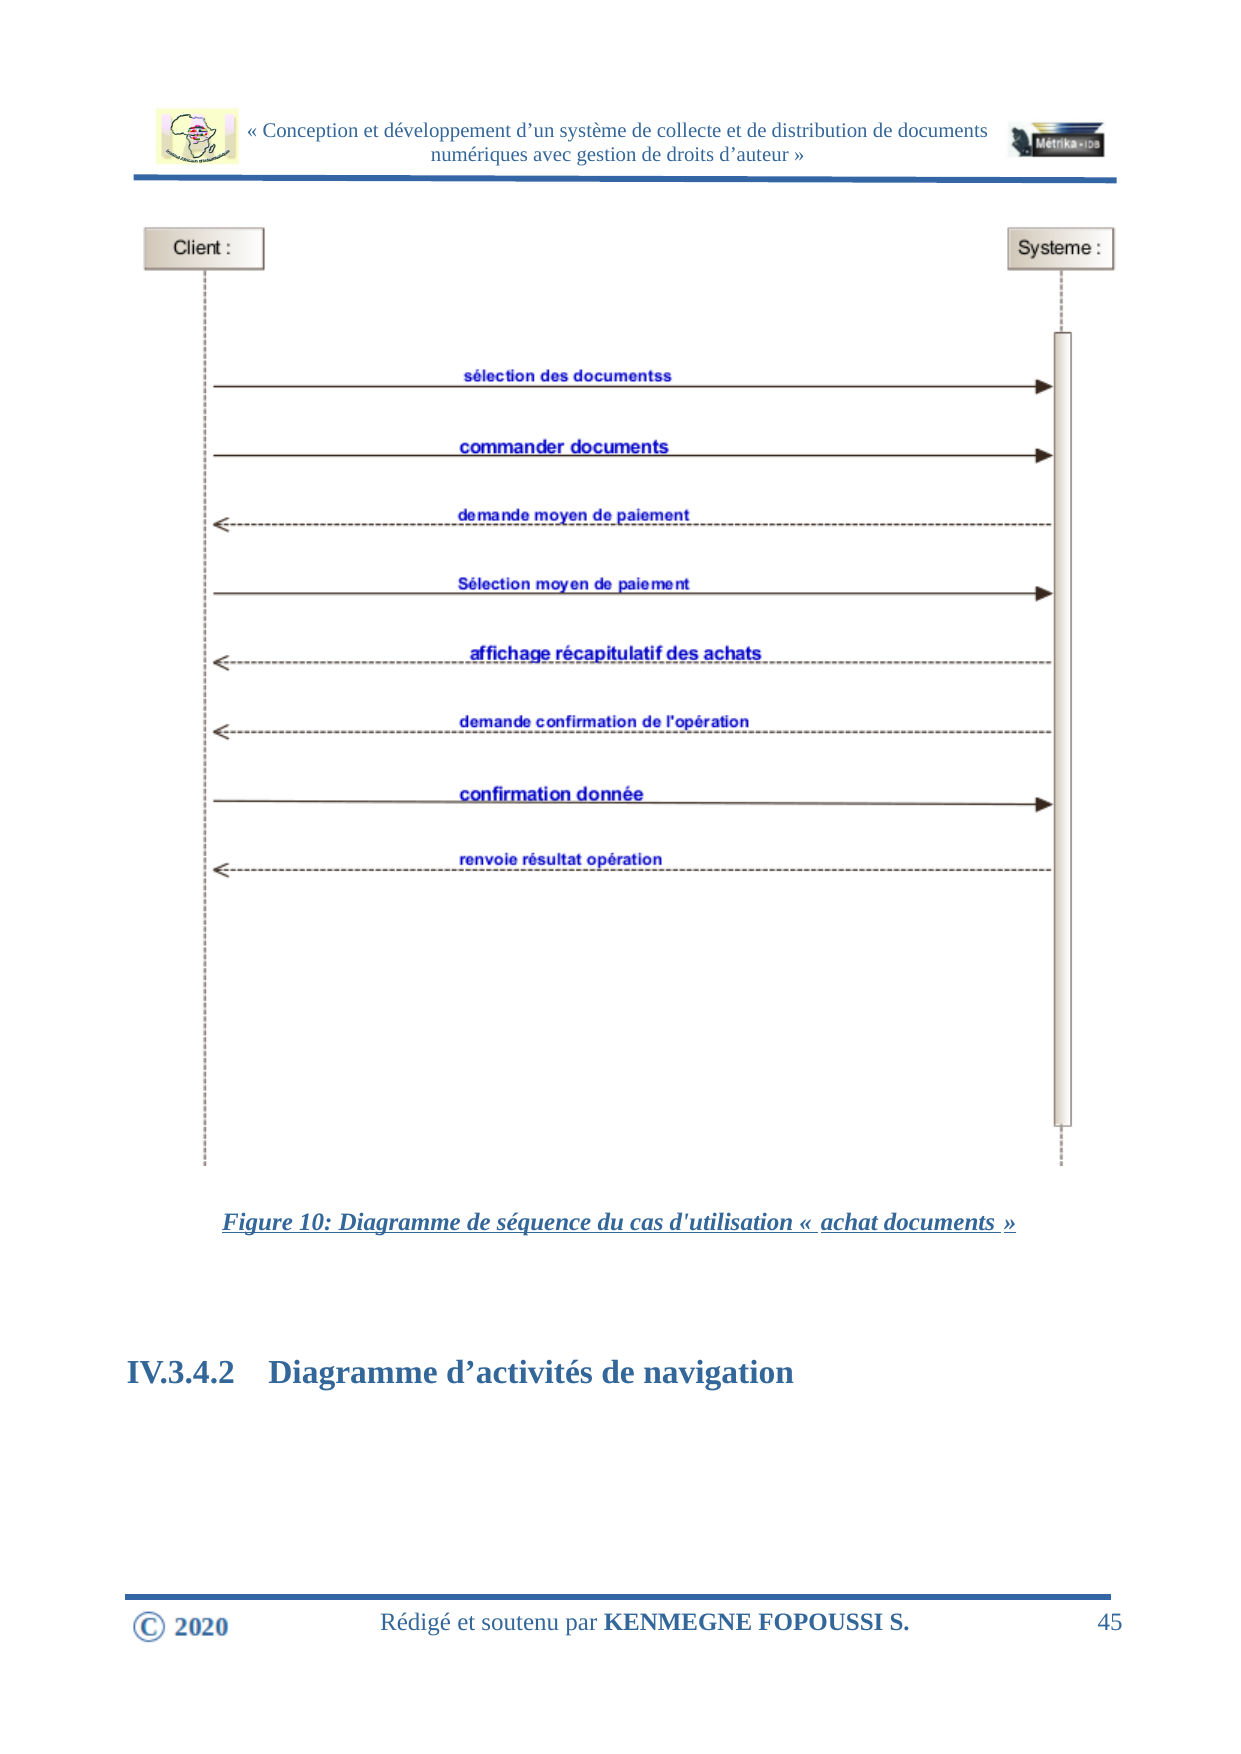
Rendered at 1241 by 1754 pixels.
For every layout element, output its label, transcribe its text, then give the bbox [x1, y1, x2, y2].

text Figure 10: Diagramme de séquence du cas d'utilisation « achat documents » [118, 1207, 1122, 1236]
picture [126, 1604, 231, 1647]
subtitle Diagramme d’activités de navigation [118, 1352, 1122, 1391]
picture [154, 107, 241, 166]
picture [1003, 116, 1109, 160]
picture [118, 208, 1123, 1166]
